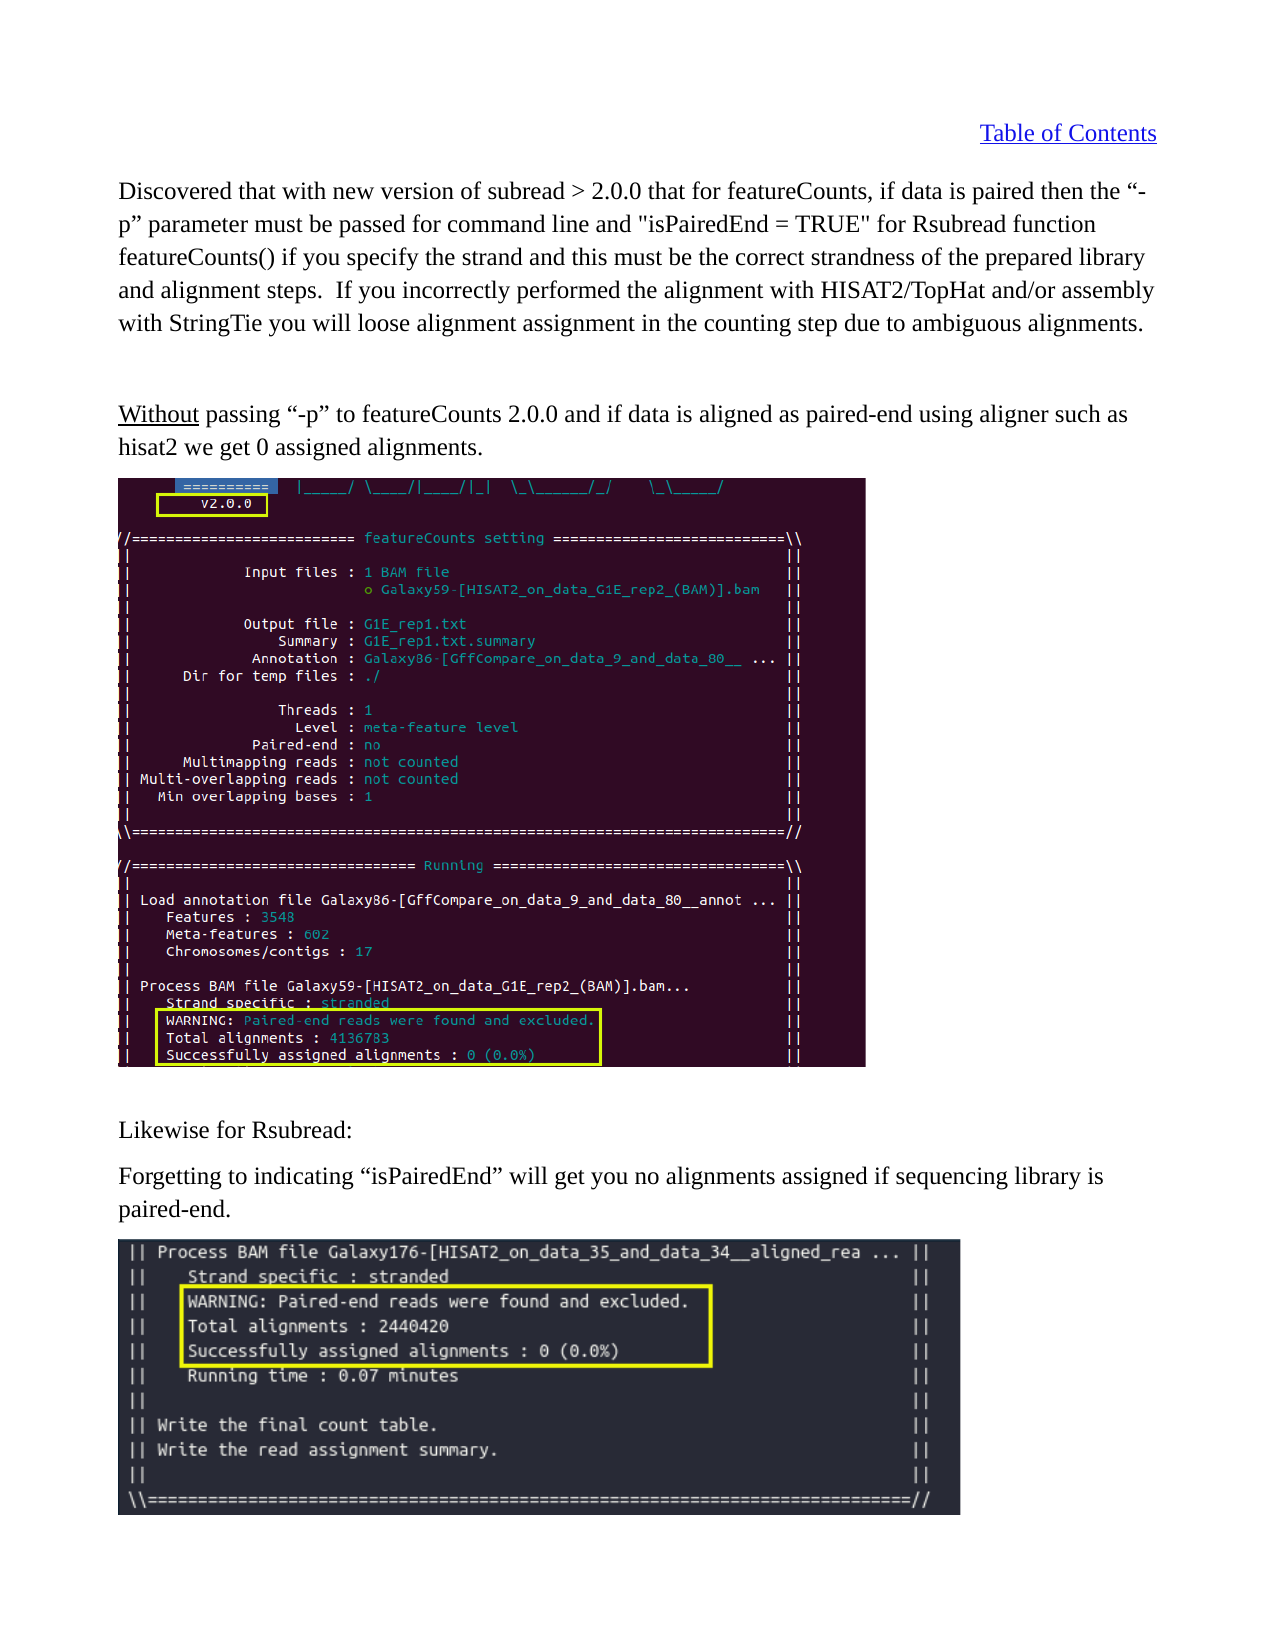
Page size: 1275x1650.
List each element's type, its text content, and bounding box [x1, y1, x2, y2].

picture [118, 478, 866, 1067]
text Likewise for Rsubread: [118, 1115, 1157, 1144]
text Discovered that with new version of subread > 2.0.0 that for featureCounts, if data is paired then the “-p” parameter must be passed for command line and "isPairedEnd = TRUE" for Rsubread function featureCounts() if you specify the strand and this must be the correct strandness of the prepared library and alignment steps. If you incorrectly performed the alignment with HISAT2/TopHat and/or assembly with StringTie you will loose alignment assignment in the counting step due to ambiguous alignments. [118, 176, 1157, 337]
picture [118, 1239, 961, 1515]
text Without passing “-p” to featureCounts 2.0.0 and if data is aligned as paired-end using aligner such as hisat2 we get 0 assigned alignments. [118, 399, 1157, 461]
text Forgetting to indicating “isPairedEnd” will get you no alignments assigned if sequencing library is paired-end. [118, 1161, 1157, 1223]
